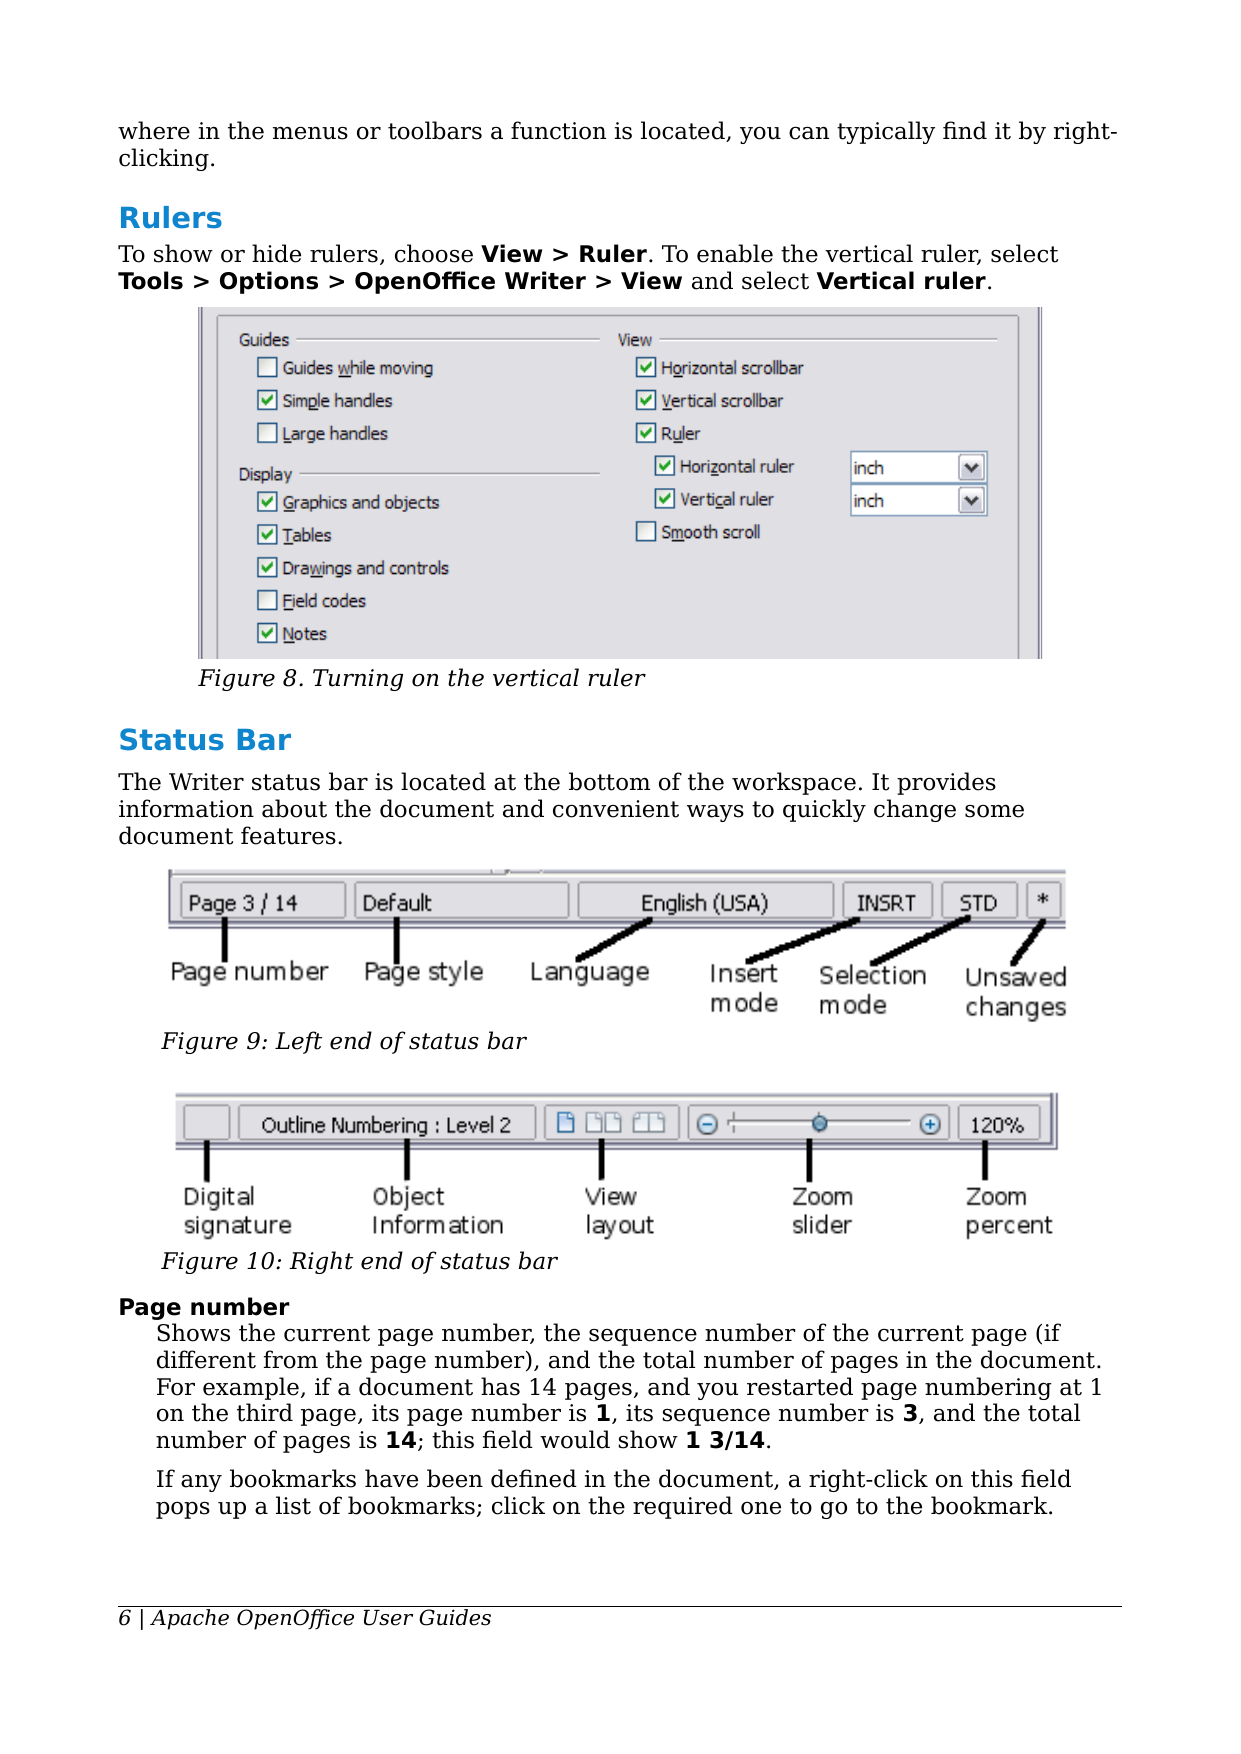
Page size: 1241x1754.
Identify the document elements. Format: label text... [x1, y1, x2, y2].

subtitle Status Bar [118, 723, 1122, 757]
text Figure 10: Right end of status bar [161, 1249, 1079, 1275]
text The Writer status bar is located at the bottom of the workspace. It provides information about the document and convenient ways to quickly change some document features. [118, 769, 1122, 849]
subtitle Rulers [118, 201, 1122, 235]
text If any bookmarks have been defined in the document, a right-click on this field pops up a list of bookmarks; click on the required one to go to the bookmark. [156, 1466, 1122, 1519]
text Shows the current page number, the sequence number of the current page (if different from the page number), and the total number of pages in the document. For example, if a document has 14 pages, and you restarted page numbering at 1 on the third page, its page number is 1, its sequence number is 3, and the total number of pages is 14; this field would show 1 3/14. [156, 1320, 1122, 1454]
text Page number [118, 1294, 1122, 1320]
picture [198, 307, 1043, 659]
text where in the menus or toolbars a function is located, you can typically find it by right-clicking. [118, 118, 1122, 171]
picture [161, 862, 1079, 1028]
picture [161, 1079, 1079, 1249]
text Figure 9: Left end of status bar [161, 1028, 1079, 1054]
text To show or hide rulers, choose View > Ruler. To enable the vertical ruler, select Tools > Options > OpenOffice Writer > View and select Vertical ruler. [118, 241, 1122, 295]
text Figure 8. Turning on the vertical ruler [198, 665, 1042, 692]
